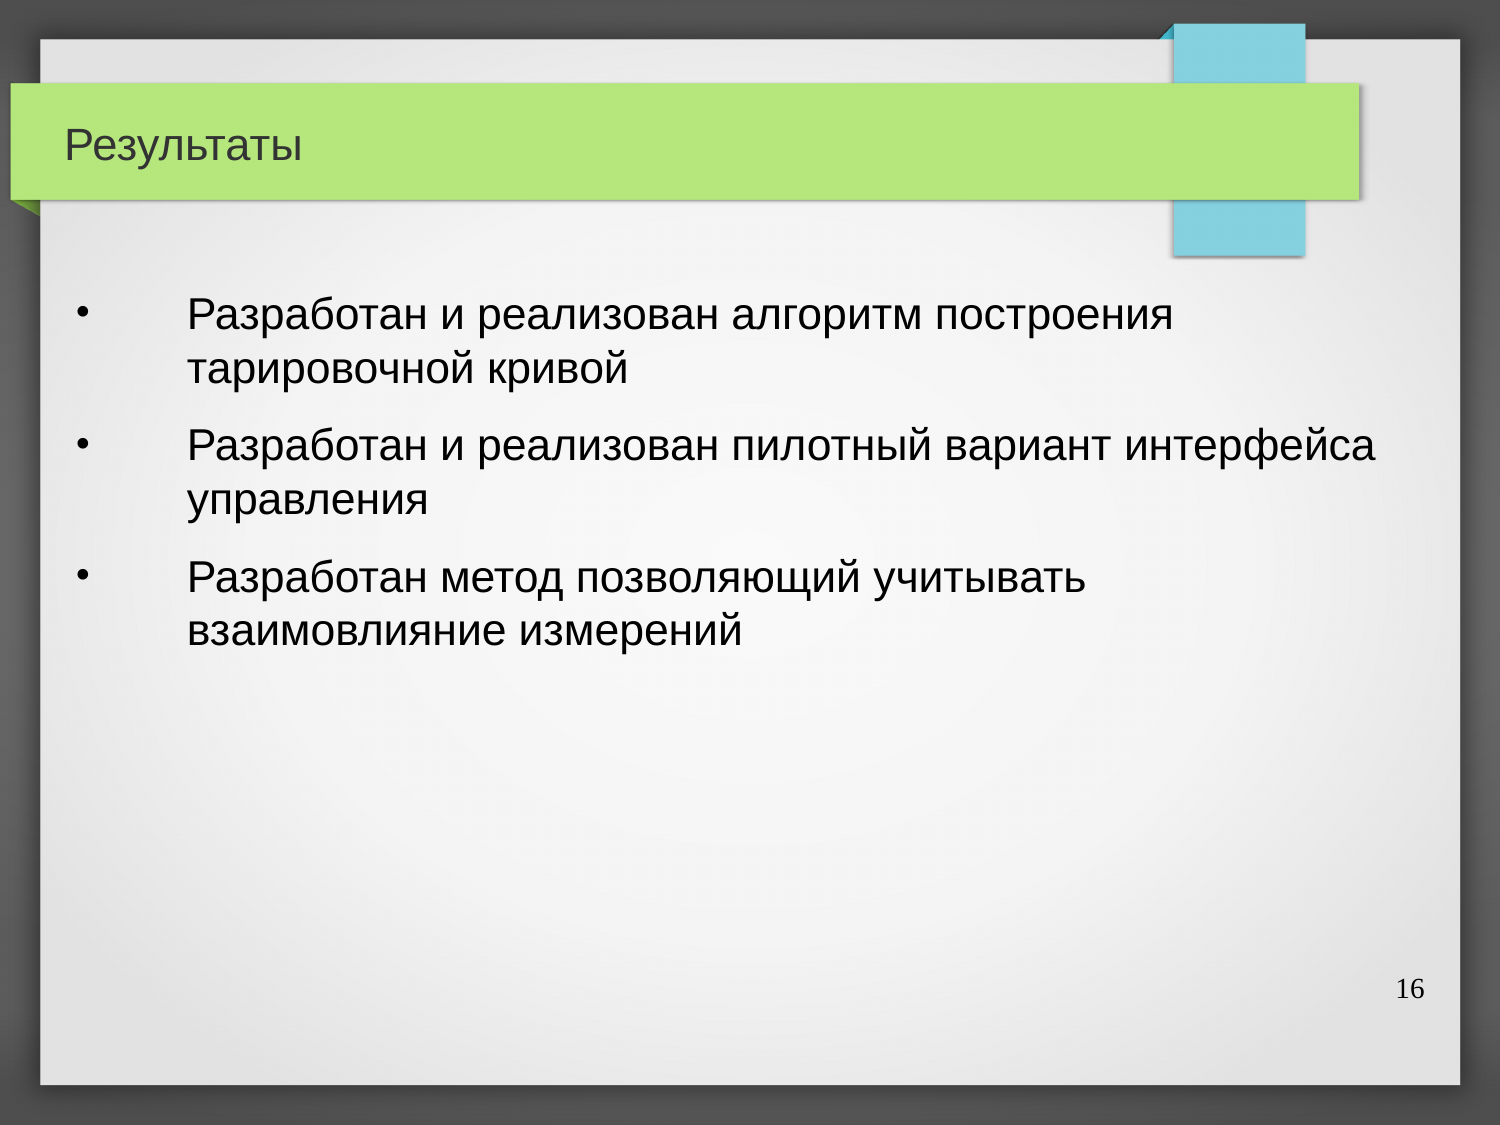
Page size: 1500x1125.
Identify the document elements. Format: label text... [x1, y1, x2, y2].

picture [0, 0, 1500, 1125]
list Разработан и реализован алгоритм построения тарировочной кривой Разработан и реализован пилотный вариант интерфейса управления Разработан метод позволяющий учитывать взаимовлияние измерений [75, 282, 1395, 1016]
title Результаты [64, 103, 1115, 186]
